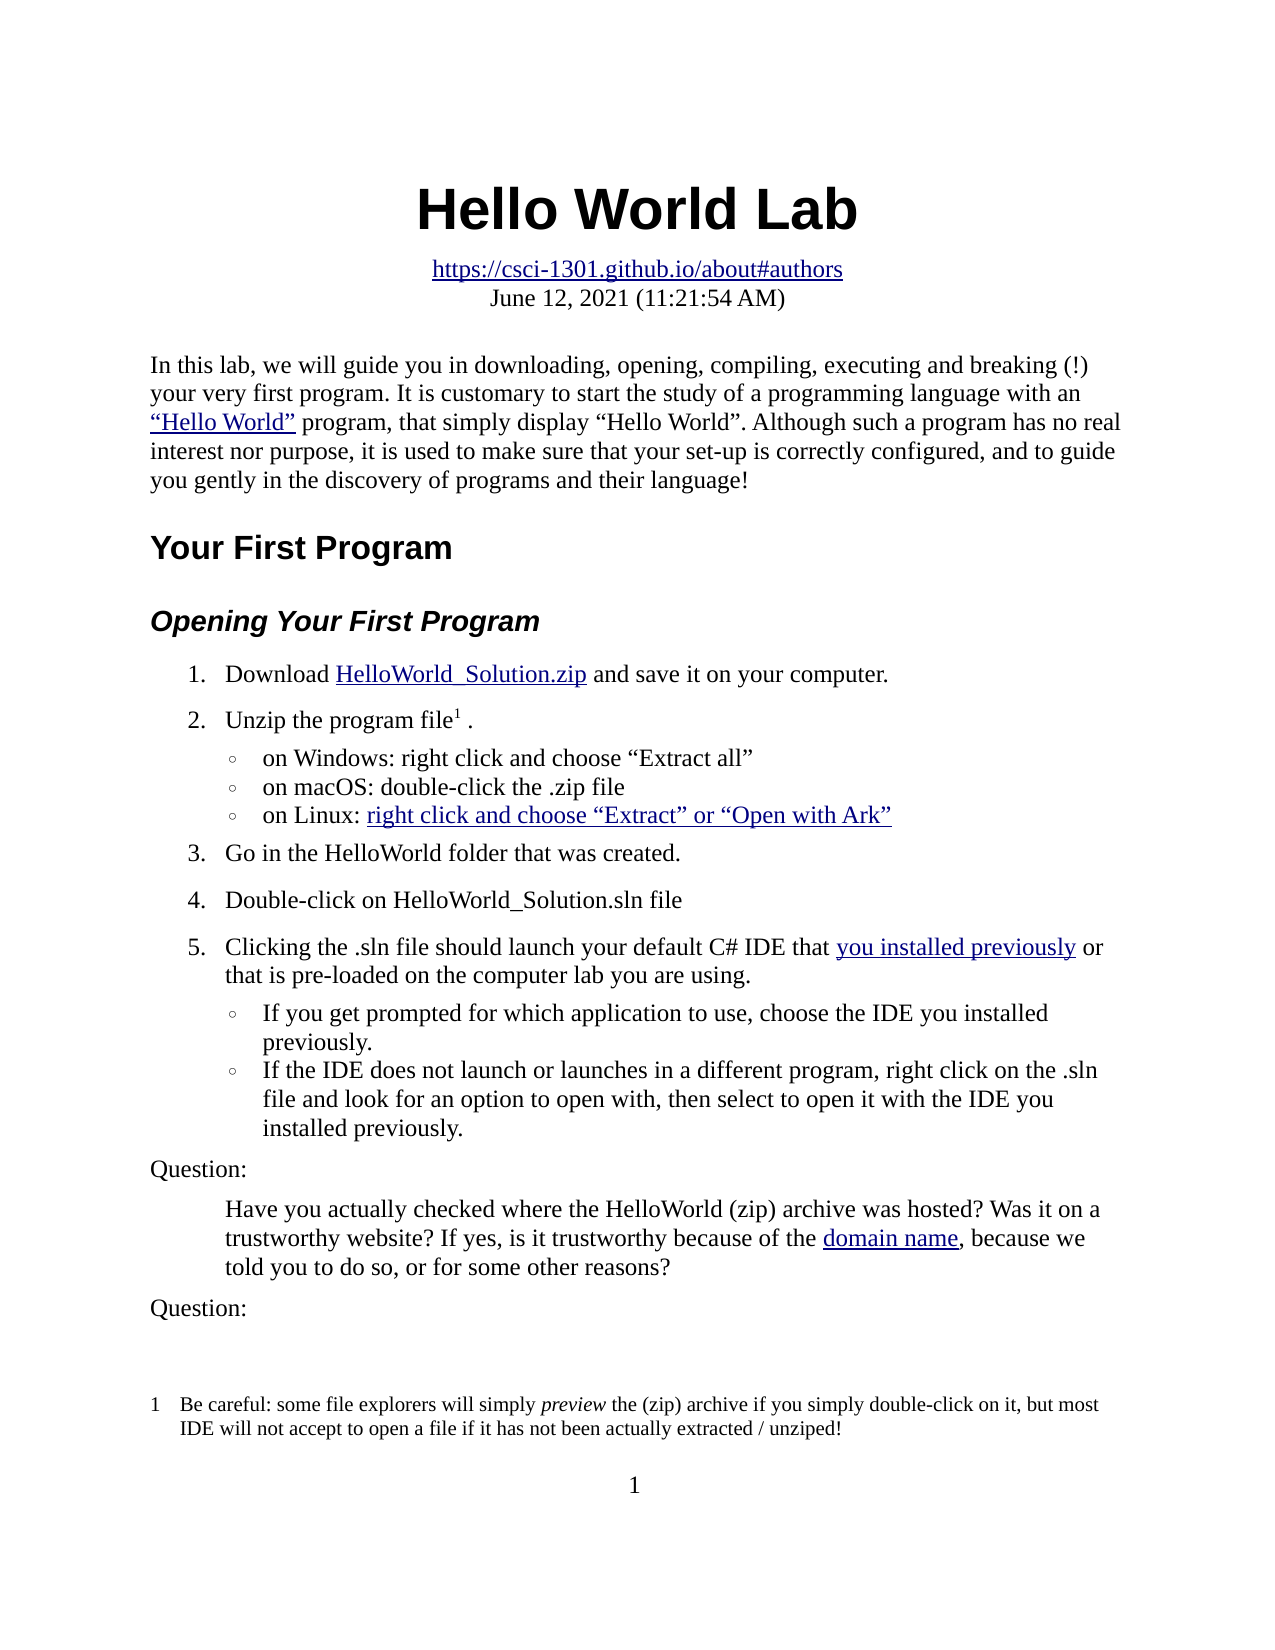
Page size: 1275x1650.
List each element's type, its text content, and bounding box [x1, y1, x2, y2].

list Download HelloWorld_Solution.zip and save it on your computer. [187, 659, 1125, 687]
text June 12, 2021 (11:21:54 AM) [150, 283, 1125, 312]
text Question: [150, 1154, 1125, 1182]
list Double-click on HelloWorld_Solution.sln file [187, 885, 1125, 914]
list Clicking the .sln file should launch your default C# IDE that you installed previously or that is pre-loaded on the computer lab you are using. [187, 932, 1125, 989]
title Hello World Lab [150, 175, 1125, 242]
list Unzip the program file . [187, 705, 1125, 734]
list on Windows: right click and choose “Extract all” [225, 743, 1125, 772]
subtitle Opening Your First Program [150, 604, 1125, 637]
list If you get prompted for which application to use, choose the IDE you installed previously. [225, 998, 1125, 1056]
text https://csci-1301.github.io/about#authors [150, 254, 1125, 283]
subtitle Your First Program [150, 527, 1125, 566]
list If the IDE does not launch or launches in a different program, right click on the .sln file and look for an option to open with, then select to open it with the IDE you installed previously. [225, 1056, 1125, 1142]
text In this lab, we will guide you in downloading, opening, compiling, executing and breaking (!) your very first program. It is customary to start the study of a programming language with an “Hello World” program, that simply display “Hello World”. Although such a program has no real interest nor purpose, it is used to make sure that your set-up is correctly configured, and to guide you gently in the discovery of programs and their language! [150, 350, 1125, 493]
list Be careful: some file explorers will simply preview the (zip) archive if you simply double-click on it, but most IDE will not accept to open a file if it has not been actually extracted / unziped! [150, 1392, 1125, 1440]
list on Linux: right click and choose “Extract” or “Open with Ark” [225, 801, 1125, 829]
list Go in the HelloWorld folder that was created. [187, 838, 1125, 867]
text Question: [150, 1293, 1125, 1321]
list on macOS: double-click the .zip file [225, 772, 1125, 801]
text Have you actually checked where the HelloWorld (zip) archive was hosted? Was it on a trustworthy website? If yes, is it trustworthy because of the domain name, because we told you to do so, or for some other reasons? [225, 1194, 1125, 1281]
